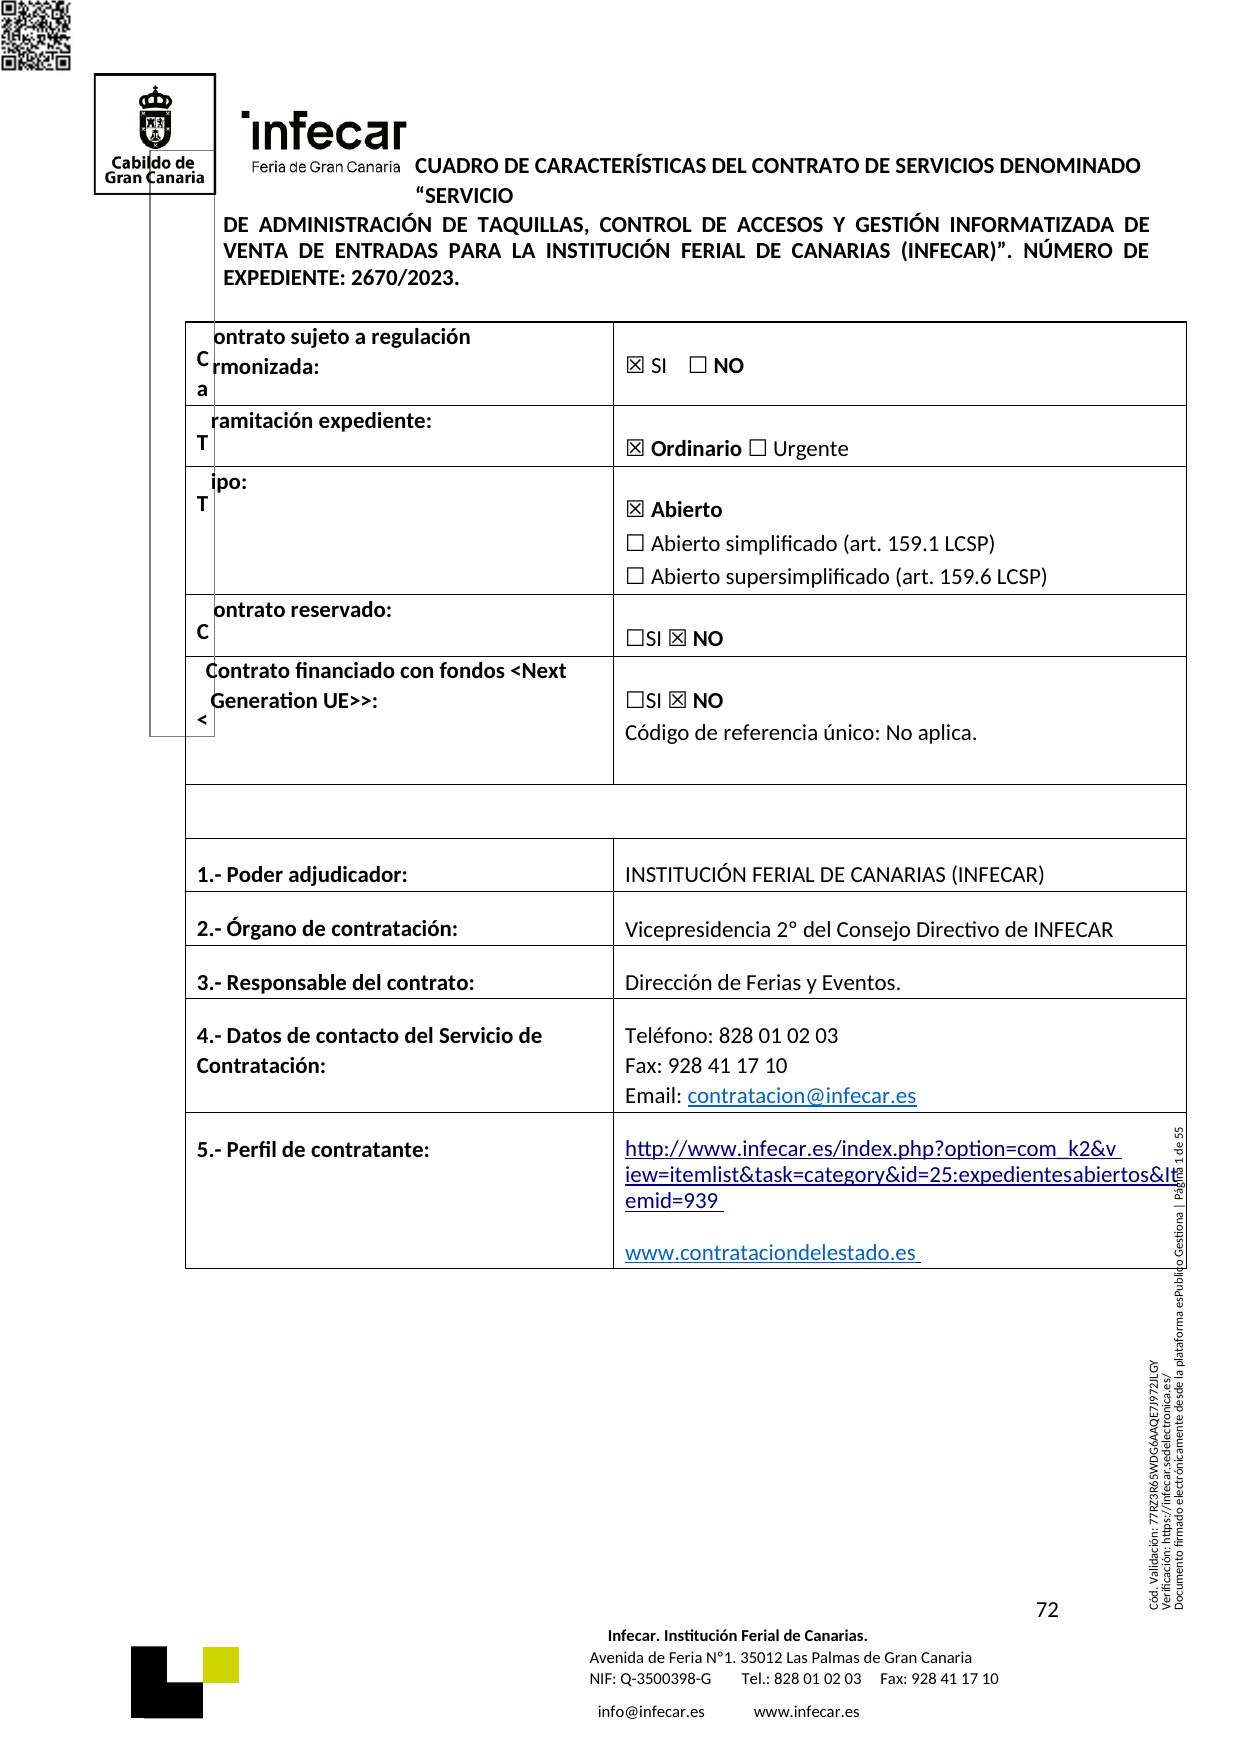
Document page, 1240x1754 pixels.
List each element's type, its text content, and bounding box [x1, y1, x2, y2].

table_header [151, 151, 213, 192]
table_cell 3.- Responsable del contrato: [186, 946, 613, 998]
table_cell 4.- Datos de contacto del Servicio de Contratación: [186, 999, 613, 1112]
table_cell Contrato financiado con fondos <Next Generation UE>>: [215, 657, 613, 784]
table_cell 5.- Perfil de contratante: [186, 1113, 613, 1268]
table_cell Teléfono: 828 01 02 03 Fax: 928 41 17 10 Email: contratacion@infecar.es [614, 999, 1186, 1112]
table_cell ipo: [215, 467, 613, 594]
table_header CUADRO DE CARACTERÍSTICAS DEL CONTRATO DE SERVICIOS DENOMINADO “SERVICIO DE ADMINISTRACIÓN DE TAQUILLAS, CONTROL DE ACCESOS Y GESTIÓN INFORMATIZADA DE VENTA DE ENTRADAS PARA LA INSTITUCIÓN FERIAL DE CANARIAS (INFECAR)”. NÚMERO DE EXPEDIENTE: 2670/2023. [215, 150, 1187, 321]
table_cell ☐SI ☒ NO Código de referencia único: No aplica. [614, 657, 1186, 784]
table_cell ☐SI ☒ NO [614, 595, 1186, 656]
table_cell ☒ Ordinario ☐ Urgente [614, 406, 1186, 466]
table_cell [150, 737, 185, 1268]
table_cell ☒ SI ☐ NO [614, 323, 1186, 405]
table_cell http://www.infecar.es/index.php?option=com_k2&v iew=itemlist&task=category&id=25:expedientesabiertos&Itemid=939 www.contrataciondelestado.es [614, 1113, 1186, 1268]
table_cell T [186, 467, 214, 594]
table_cell A. PODER ADJUDICADOR [186, 785, 1186, 838]
table_cell Dirección de Ferias y Eventos. [614, 946, 1186, 998]
table_cell C a [186, 323, 214, 405]
table_cell 2.- Órgano de contratación: [186, 892, 613, 945]
table_cell 1.- Poder adjudicador: [186, 839, 613, 891]
table_cell T [186, 406, 214, 466]
table_cell [151, 321, 185, 736]
table_cell [186, 737, 214, 784]
table_cell ontrato reservado: [215, 595, 613, 656]
table_cell ontrato sujeto a regulación rmonizada: [215, 323, 613, 405]
table_cell ramitación expediente: [215, 406, 613, 466]
table_cell C [186, 595, 214, 656]
table_cell ☒ Abierto ☐ Abierto simplificado (art. 159.1 LCSP) ☐ Abierto supersimplificado (art. 159.6 LCSP) [614, 467, 1186, 594]
table_cell < [186, 657, 214, 736]
table_header [151, 195, 214, 321]
table_cell Vicepresidencia 2º del Consejo Directivo de INFECAR [614, 892, 1186, 945]
table_cell INSTITUCIÓN FERIAL DE CANARIAS (INFECAR) [614, 839, 1186, 891]
